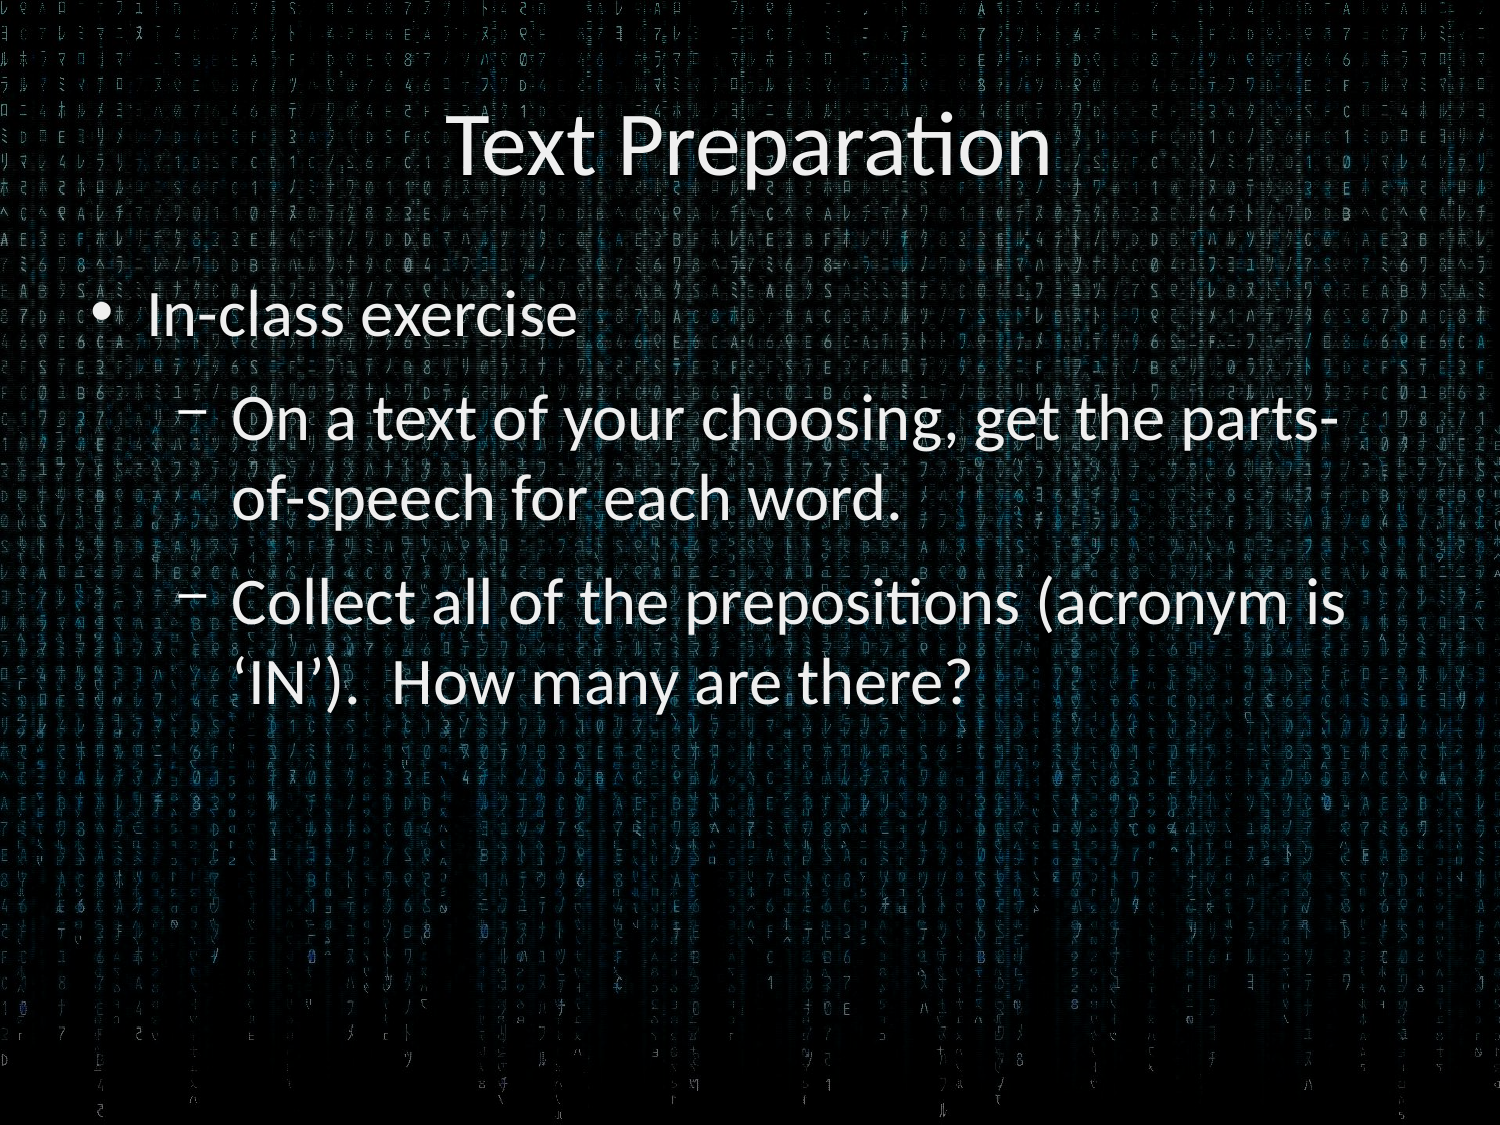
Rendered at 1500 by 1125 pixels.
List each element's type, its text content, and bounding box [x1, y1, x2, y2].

list In-class exercise On a text of your choosing, get the parts-of-speech for each word. Collect all of the prepositions (acronym is ‘IN’). How many are there? [75, 262, 1425, 1005]
text_box [0, 0, 1500, 1125]
title Text Preparation [75, 45, 1425, 233]
